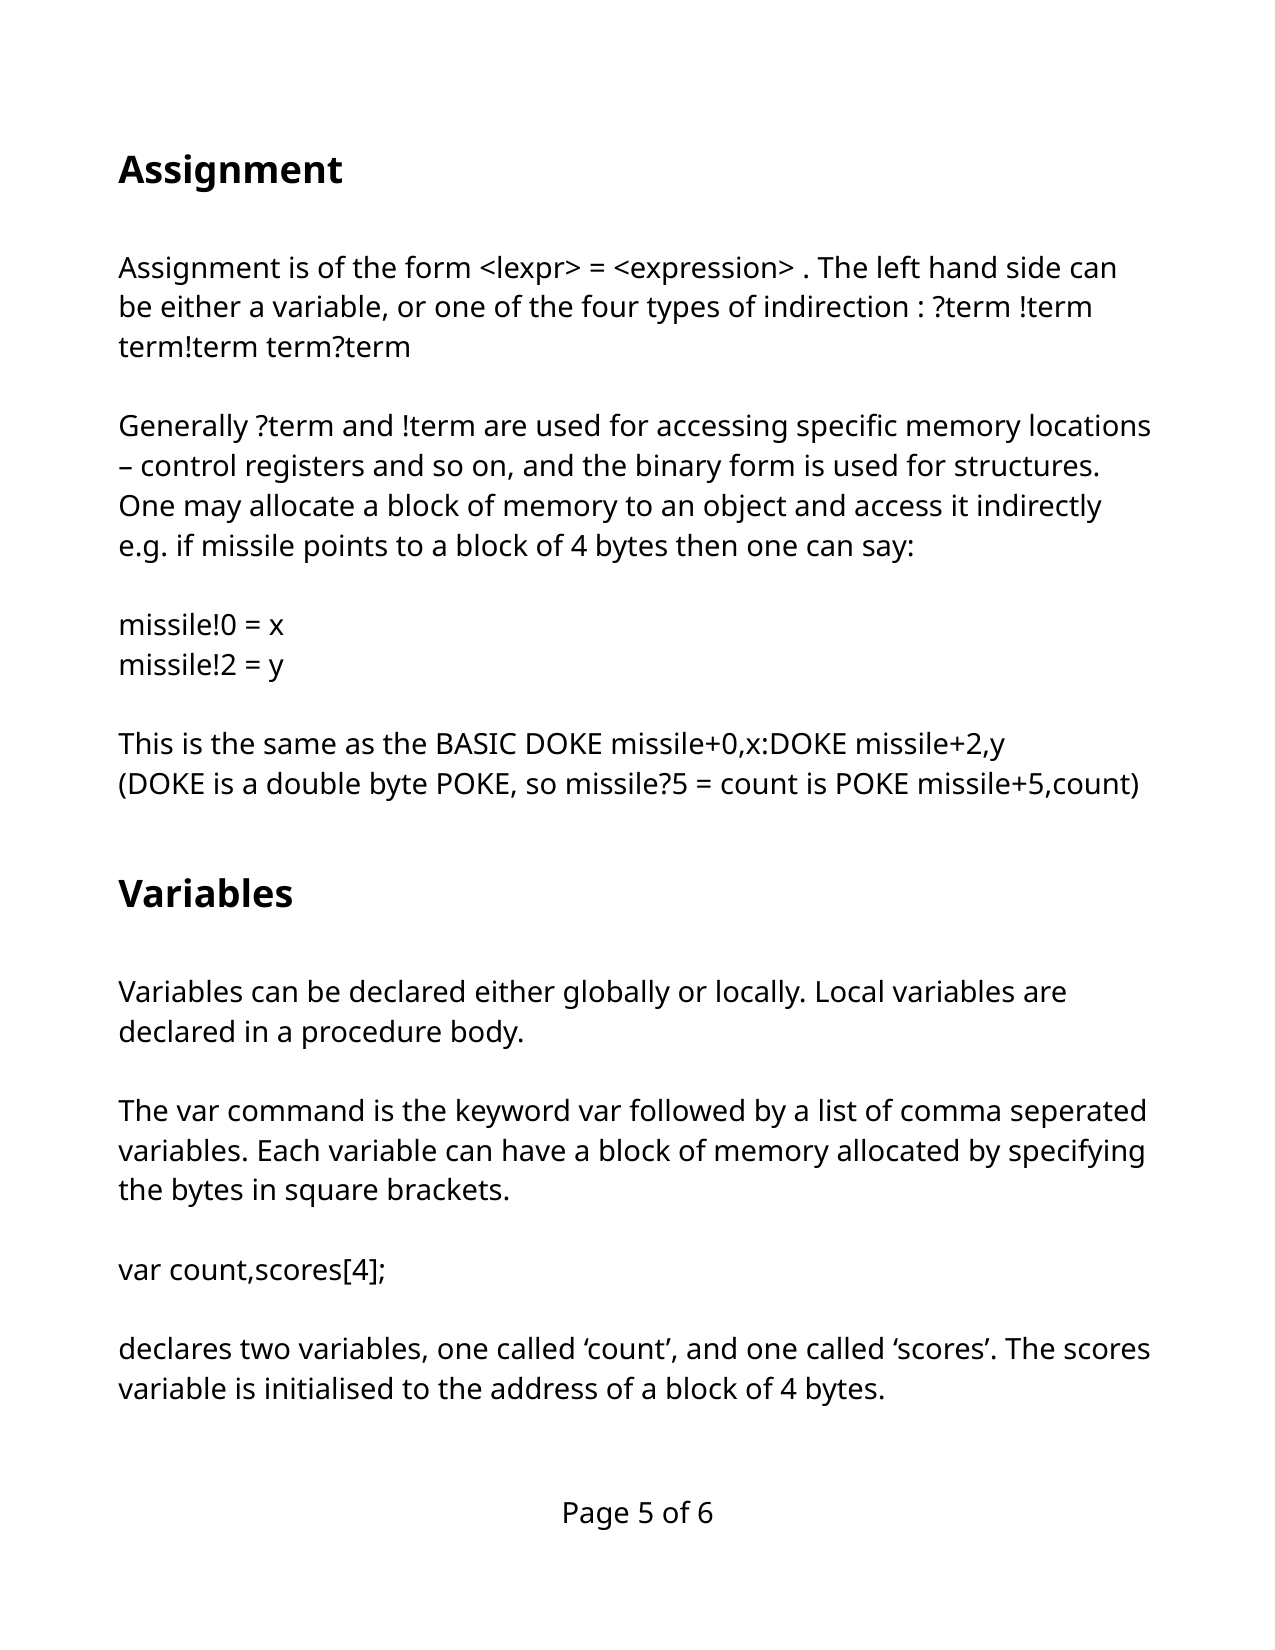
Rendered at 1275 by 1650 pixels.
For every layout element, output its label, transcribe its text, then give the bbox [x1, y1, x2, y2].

text The var command is the keyword var followed by a list of comma seperated variables. Each variable can have a block of memory allocated by specifying the bytes in square brackets. [118, 1090, 1157, 1209]
text missile!0 = x [118, 604, 1157, 644]
text missile!2 = y [118, 644, 1157, 683]
text (DOKE is a double byte POKE, so missile?5 = count is POKE missile+5,count) [118, 763, 1157, 803]
text Assignment is of the form <lexpr> = <expression> . The left hand side can be either a variable, or one of the four types of indirection : ?term !term term!term term?term [118, 247, 1157, 366]
subtitle Assignment [118, 143, 1157, 195]
text This is the same as the BASIC DOKE missile+0,x:DOKE missile+2,y [118, 723, 1157, 763]
text var count,scores[4]; [118, 1249, 1157, 1289]
subtitle Variables [118, 867, 1157, 919]
text Generally ?term and !term are used for accessing specific memory locations – control registers and so on, and the binary form is used for structures. One may allocate a block of memory to an object and access it indirectly e.g. if missile points to a block of 4 bytes then one can say: [118, 406, 1157, 564]
text declares two variables, one called ‘count’, and one called ‘scores’. The scores variable is initialised to the address of a block of 4 bytes. [118, 1328, 1157, 1408]
text Variables can be declared either globally or locally. Local variables are declared in a procedure body. [118, 971, 1157, 1051]
